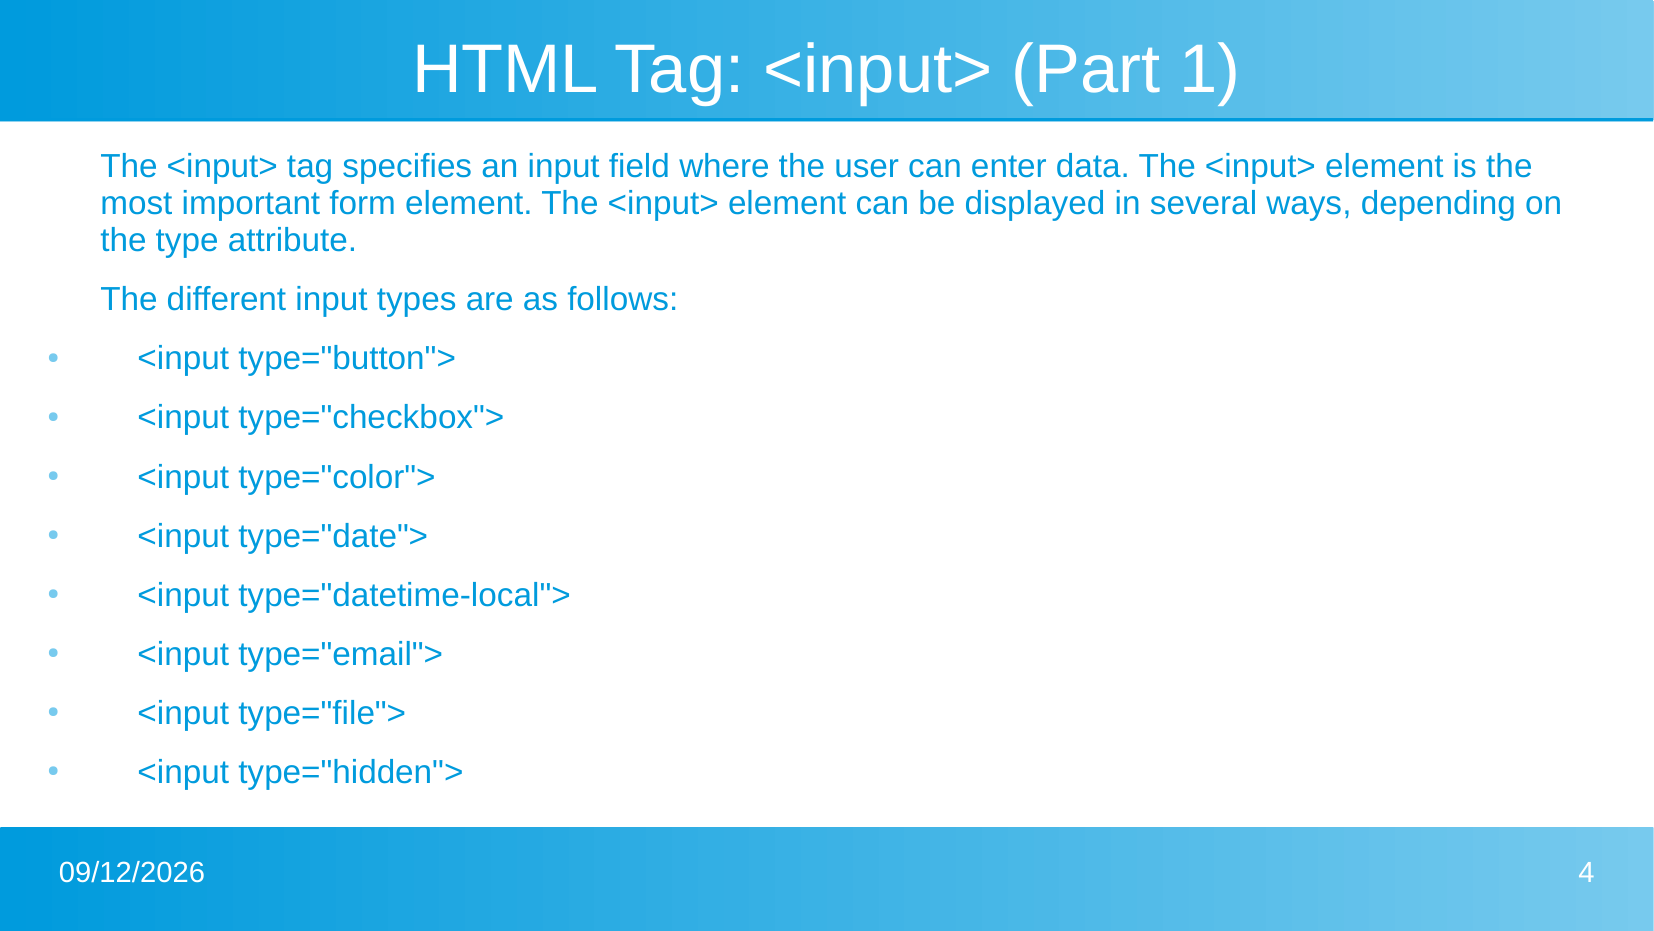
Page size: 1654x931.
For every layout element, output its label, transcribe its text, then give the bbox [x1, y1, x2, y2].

title HTML Tag: <input> (Part 1) [59, 29, 1595, 108]
list The <input> tag specifies an input field where the user can enter data. The <input> element is the most important form element. The <input> element can be displayed in several ways, depending on the type attribute. The different input types are as follows: <input type="button"> <input type="checkbox"> <input type="color"> <input type="date"> <input type="datetime-local"> <input type="email"> <input type="file"> <input type="hidden"> [29, 147, 1565, 739]
